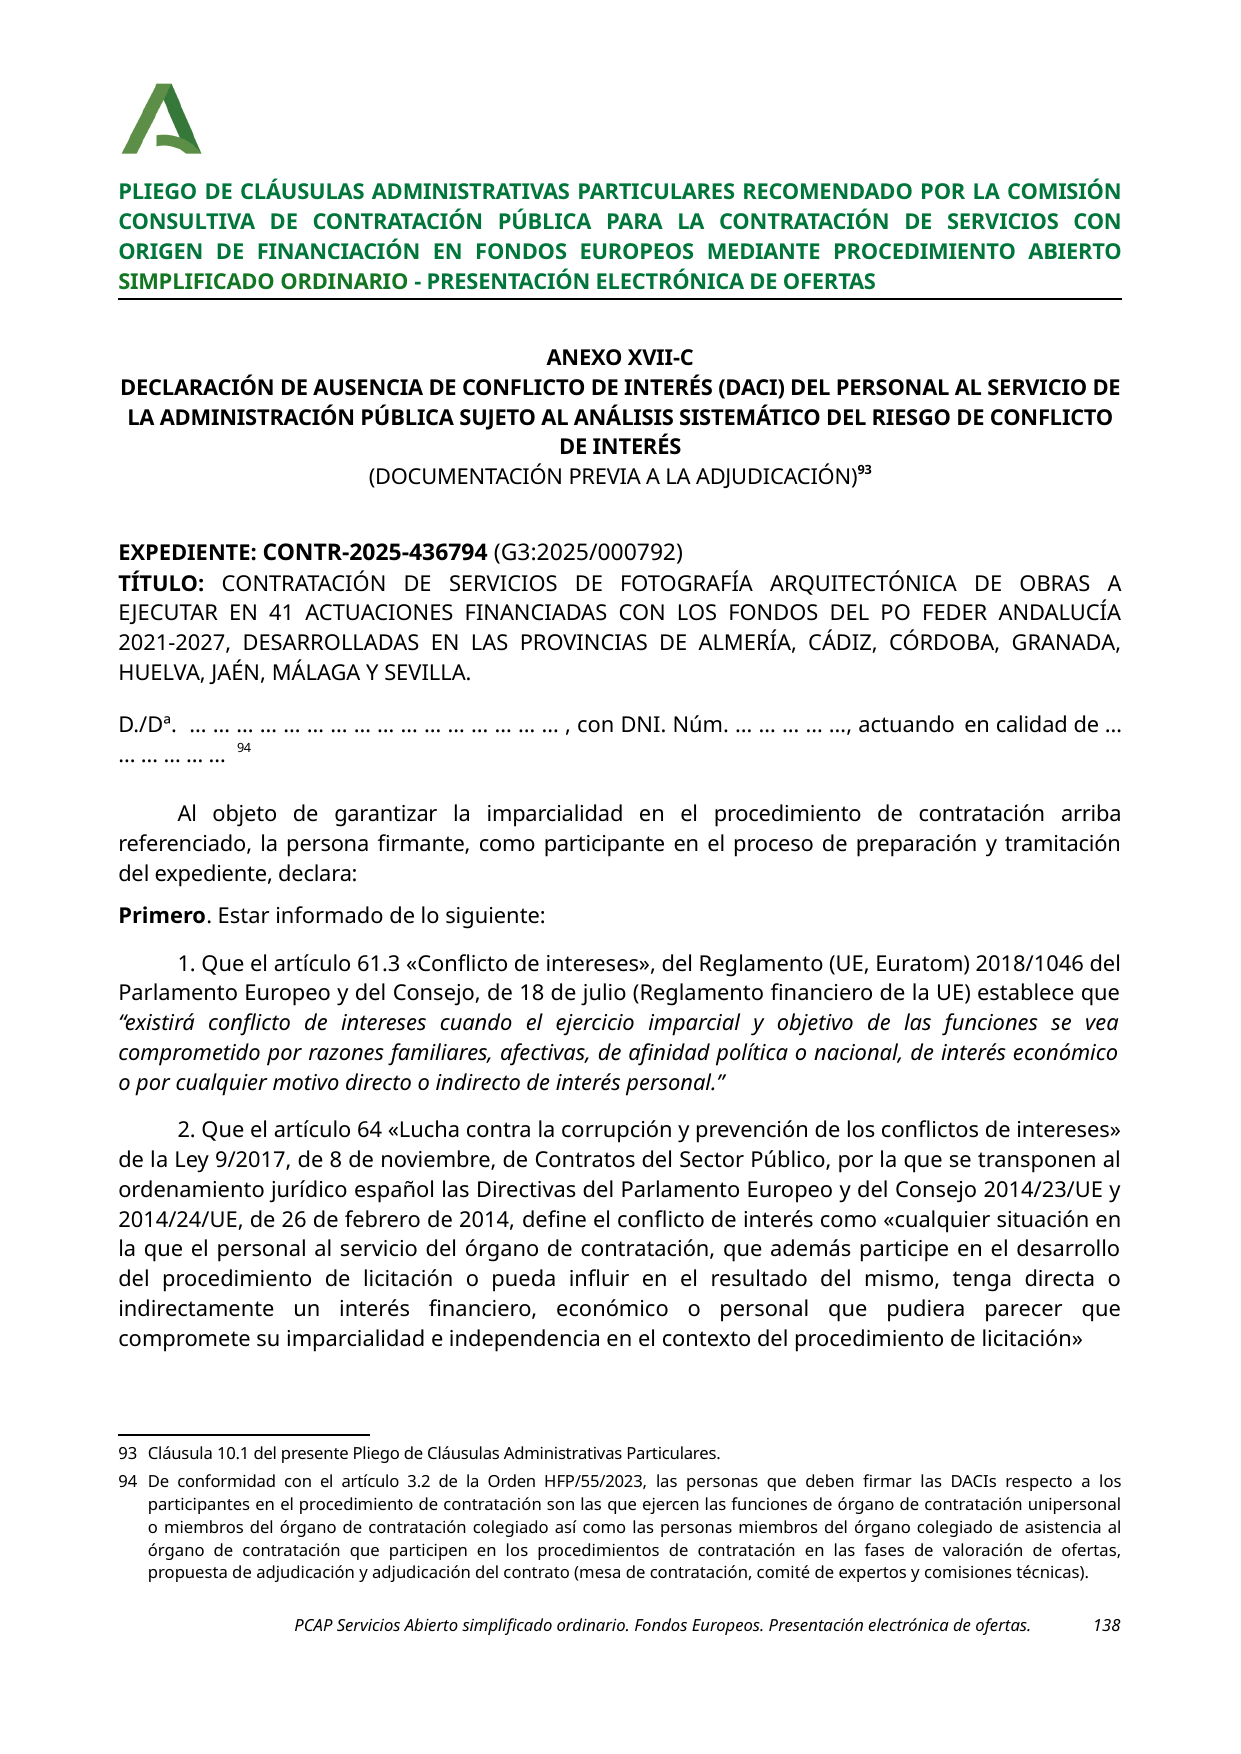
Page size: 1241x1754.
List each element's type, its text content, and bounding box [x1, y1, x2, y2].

text PLIEGO DE CLÁUSULAS ADMINISTRATIVAS PARTICULARES RECOMENDADO POR LA COMISIÓN CONSULTIVA DE CONTRATACIÓN PÚBLICA PARA LA CONTRATACIÓN DE SERVICIOS CON ORIGEN DE FINANCIACIÓN EN FONDOS EUROPEOS MEDIANTE PROCEDIMIENTO ABIERTO SIMPLIFICADO ORDINARIO - PRESENTACIÓN ELECTRÓNICA DE OFERTAS [118, 176, 1122, 298]
text Cláusula 10.1 del presente Pliego de Cláusulas Administrativas Particulares. [118, 1441, 1122, 1464]
text ANEXO XVII-C [118, 342, 1122, 372]
text TÍTULO: CONTRATACIÓN DE SERVICIOS DE FOTOGRAFÍA ARQUITECTÓNICA DE OBRAS A EJECUTAR EN 41 ACTUACIONES FINANCIADAS CON LOS FONDOS DEL PO FEDER ANDALUCÍA 2021-2027, DESARROLLADAS EN LAS PROVINCIAS DE ALMERÍA, CÁDIZ, CÓRDOBA, GRANADA, HUELVA, JAÉN, MÁLAGA Y SEVILLA. [118, 568, 1122, 687]
text 2. Que el artículo 64 «Lucha contra la corrupción y prevención de los conflictos de intereses» de la Ley 9/2017, de 8 de noviembre, de Contratos del Sector Público, por la que se transponen al ordenamiento jurídico español las Directivas del Parlamento Europeo y del Consejo 2014/23/UE y 2014/24/UE, de 26 de febrero de 2014, define el conflicto de interés como «cualquier situación en la que el personal al servicio del órgano de contratación, que además participe en el desarrollo del procedimiento de licitación o pueda influir en el resultado del mismo, tenga directa o indirectamente un interés financiero, económico o personal que pudiera parecer que compromete su imparcialidad e independencia en el contexto del procedimiento de licitación» [118, 1114, 1122, 1353]
text (DOCUMENTACIÓN PREVIA A LA ADJUDICACIÓN) [118, 461, 1122, 491]
picture [117, 79, 206, 158]
text Primero. Estar informado de lo siguiente: [118, 900, 1122, 930]
text D./Dª. … … … … … … … … … … … … … … … … , con DNI. Núm. … … … … …, actuando en calidad de … … … … … … [118, 709, 1122, 769]
text De conformidad con el artículo 3.2 de la Orden HFP/55/2023, las personas que deben firmar las DACIs respecto a los participantes en el procedimiento de contratación son las que ejercen las funciones de órgano de contratación unipersonal o miembros del órgano de contratación colegiado así como las personas miembros del órgano colegiado de asistencia al órgano de contratación que participen en los procedimientos de contratación en las fases de valoración de ofertas, propuesta de adjudicación y adjudicación del contrato (mesa de contratación, comité de expertos y comisiones técnicas). [118, 1470, 1122, 1584]
text Al objeto de garantizar la imparcialidad en el procedimiento de contratación arriba referenciado, la persona firmante, como participante en el proceso de preparación y tramitación del expediente, declara: [118, 798, 1122, 888]
text DECLARACIÓN DE AUSENCIA DE CONFLICTO DE INTERÉS (DACI) DEL PERSONAL AL SERVICIO DE LA ADMINISTRACIÓN PÚBLICA SUJETO AL ANÁLISIS SISTEMÁTICO DEL RIESGO DE CONFLICTO DE INTERÉS [118, 372, 1122, 461]
text EXPEDIENTE: CONTR-2025-436794 (G3:2025/000792) [118, 536, 1122, 568]
text 1. Que el artículo 61.3 «Conflicto de intereses», del Reglamento (UE, Euratom) 2018/1046 del Parlamento Europeo y del Consejo, de 18 de julio (Reglamento financiero de la UE) establece que “existirá conflicto de intereses cuando el ejercicio imparcial y objetivo de las funciones se vea comprometido por razones familiares, afectivas, de afinidad política o nacional, de interés económico o por cualquier motivo directo o indirecto de interés personal.” [118, 948, 1122, 1097]
